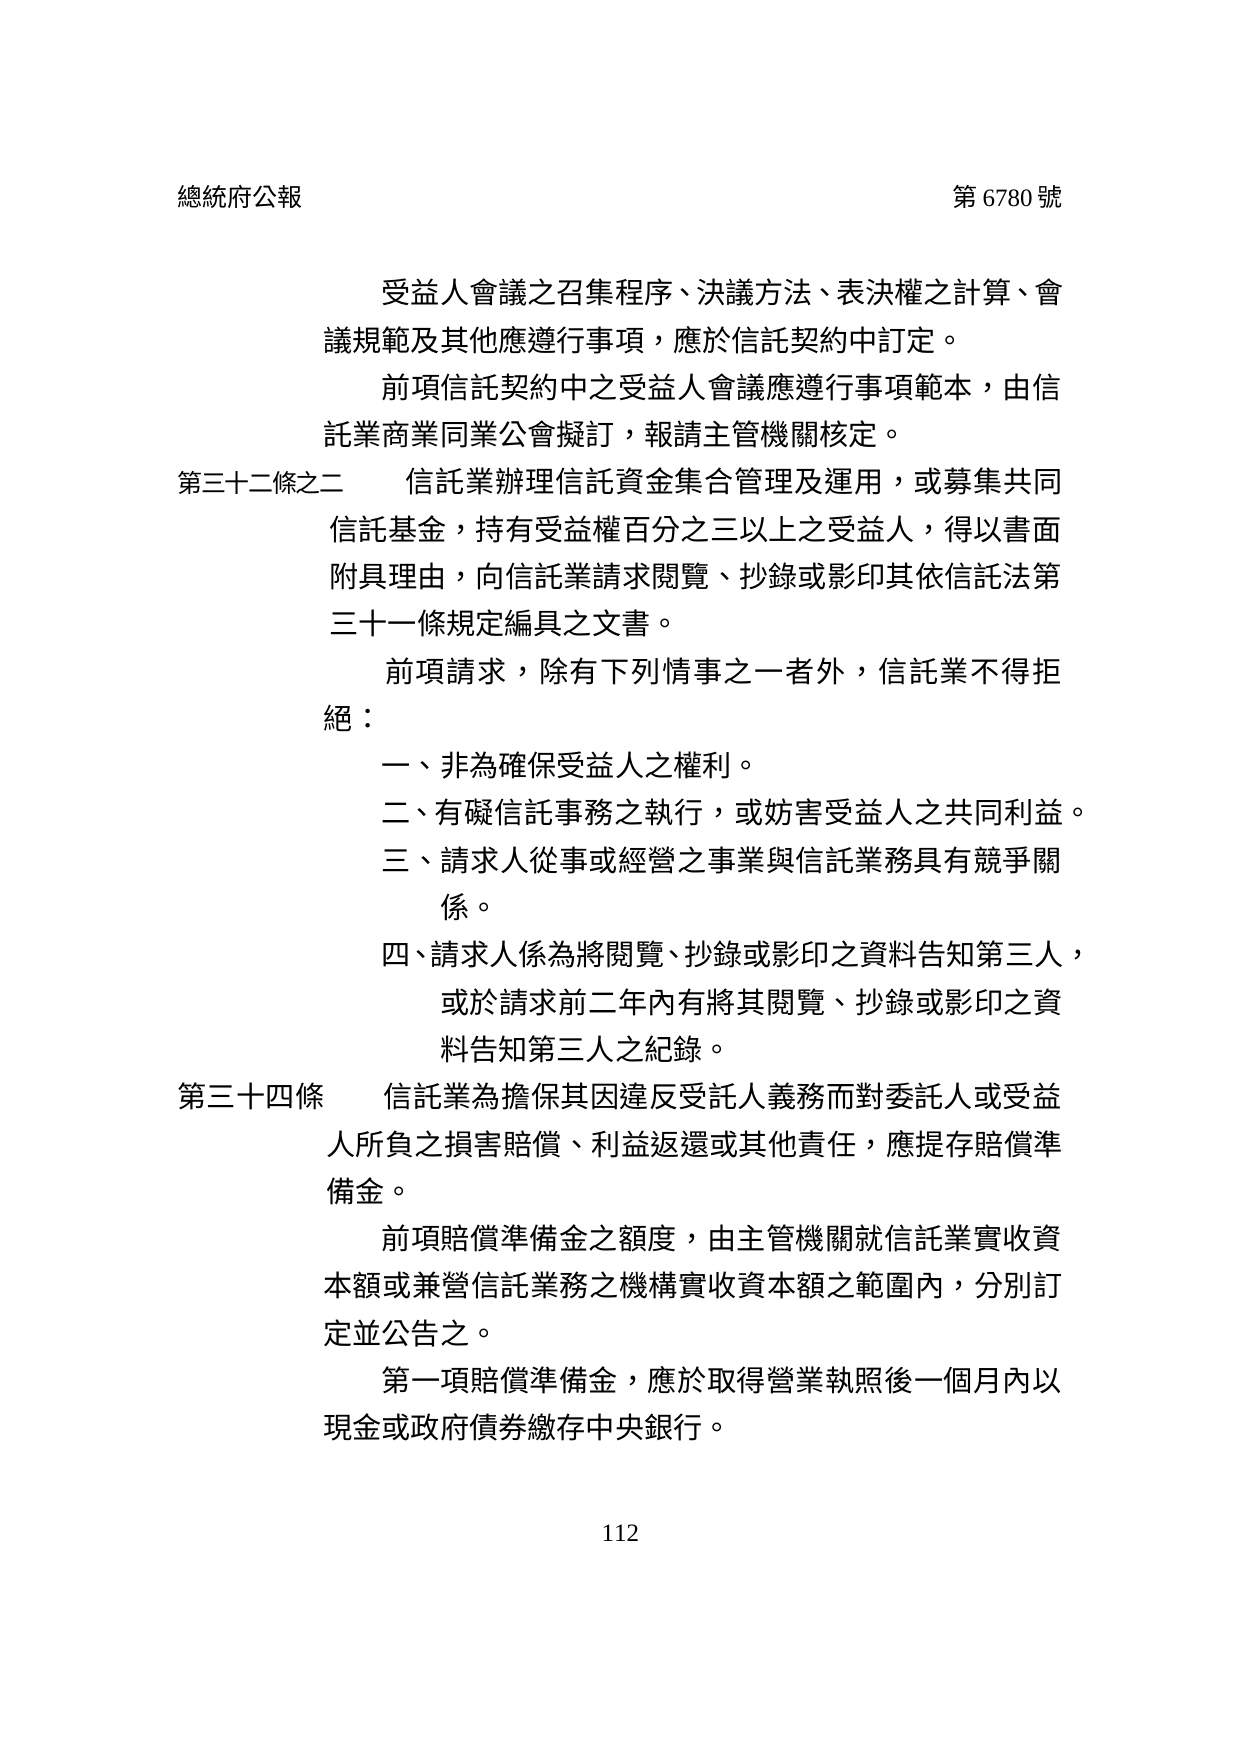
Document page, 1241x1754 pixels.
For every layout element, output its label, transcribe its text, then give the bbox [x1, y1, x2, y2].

text 前項信託契約中之受益人會議應遵行事項範本，由信託業商業同業公會擬訂，報請主管機關核定。 [323, 360, 1063, 455]
text 前項賠償準備金之額度，由主管機關就信託業實收資本額或兼營信託業務之機構實收資本額之範圍內，分別訂定並公告之。 [323, 1212, 1063, 1353]
text 一、非為確保受益人之權利。 [381, 739, 1063, 786]
text 第一項賠償準備金，應於取得營業執照後一個月內以現金或政府債券繳存中央銀行。 [323, 1353, 1063, 1448]
text 三、請求人從事或經營之事業與信託業務具有競爭關係。 [381, 833, 1063, 928]
text 第三十四條 信託業為擔保其因違反受託人義務而對委託人或受益人所負之損害賠償、利益返還或其他責任，應提存賠償準備金。 [177, 1070, 1063, 1212]
text 第三十二條之二 信託業辦理信託資金集合管理及運用，或募集共同信託基金，持有受益權百分之三以上之受益人，得以書面附具理由，向信託業請求閱覽、抄錄或影印其依信託法第三十一條規定編具之文書。 [177, 455, 1063, 644]
text 前項請求，除有下列情事之一者外，信託業不得拒絕： [323, 644, 1063, 739]
text 四、請求人係為將閱覽、抄錄或影印之資料告知第三人，或於請求前二年內有將其閱覽、抄錄或影印之資料告知第三人之紀錄。 [381, 928, 1063, 1070]
text 受益人會議之召集程序、決議方法、表決權之計算、會議規範及其他應遵行事項，應於信託契約中訂定。 [323, 266, 1063, 360]
text 二、有礙信託事務之執行，或妨害受益人之共同利益。 [381, 786, 1063, 833]
